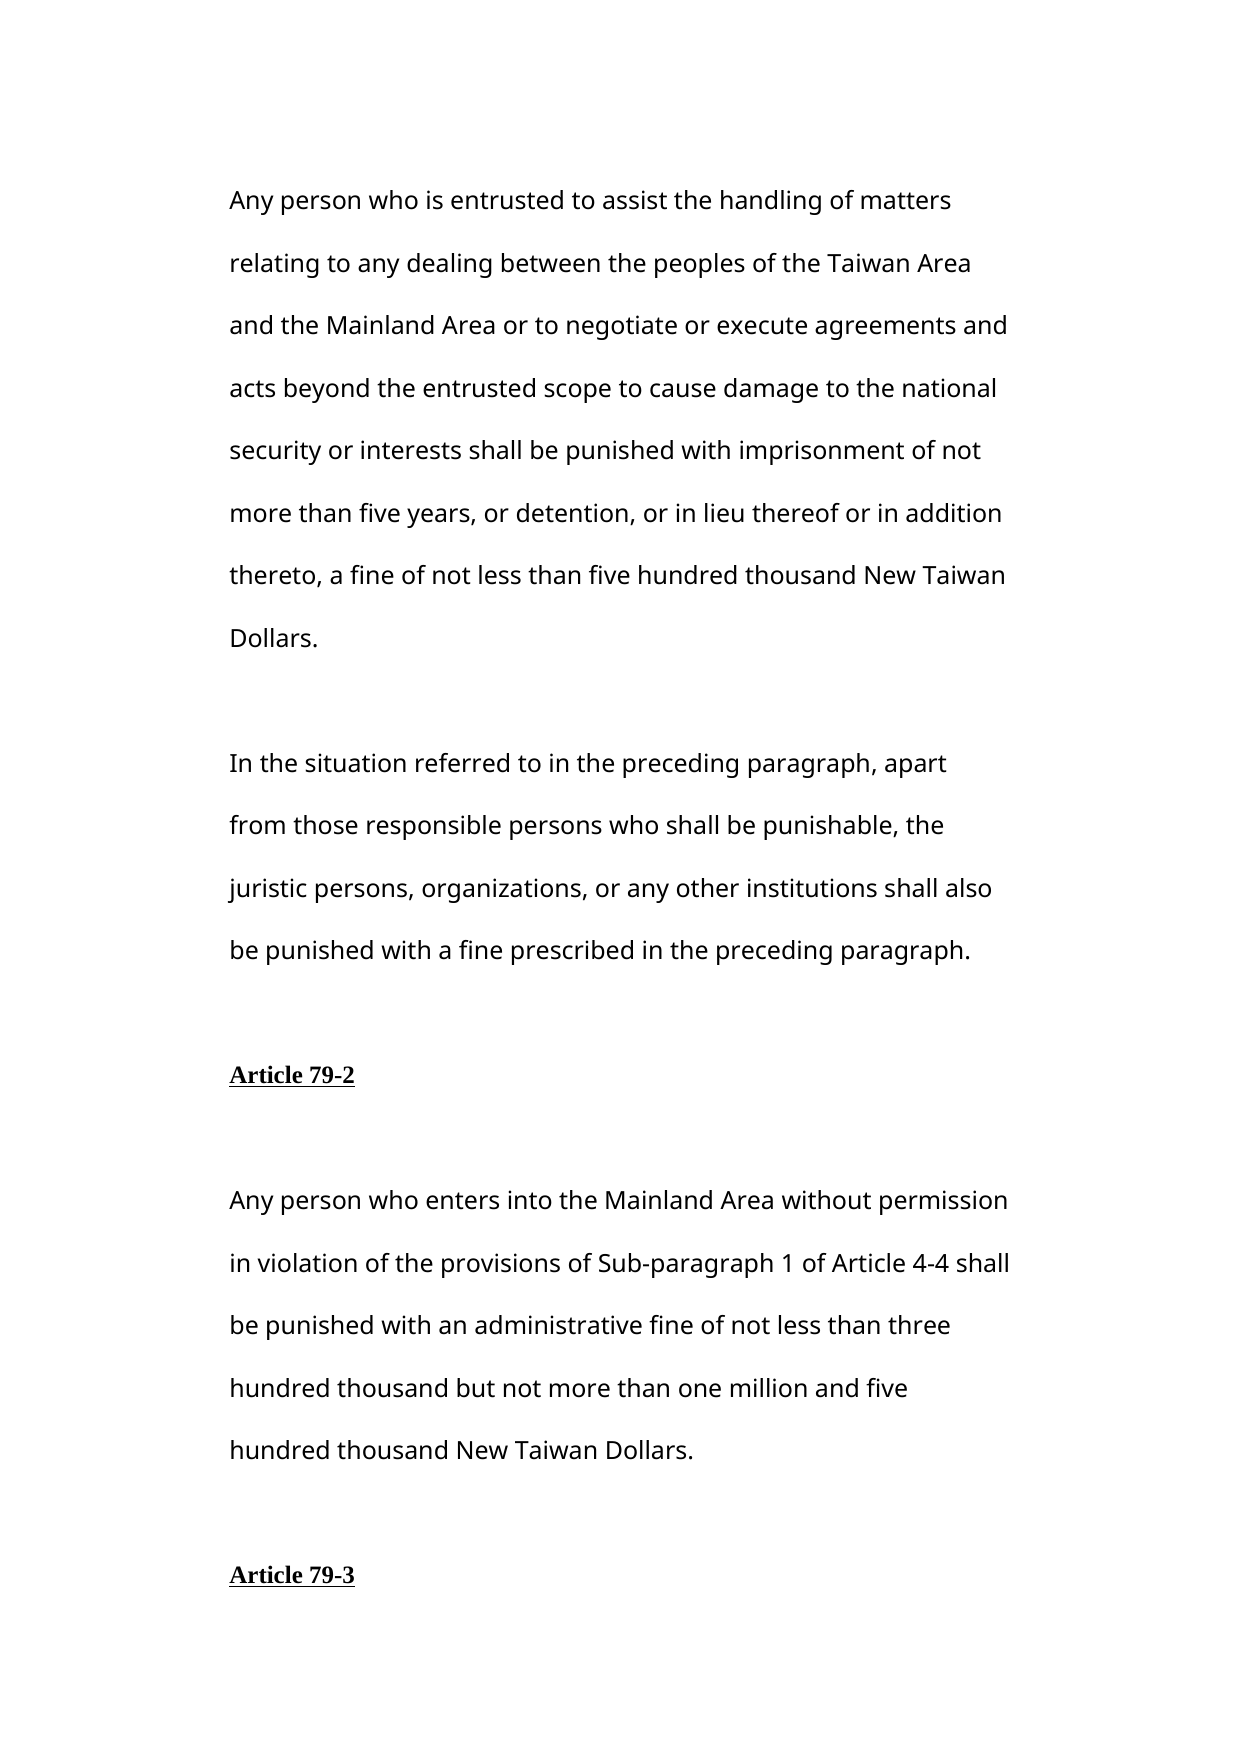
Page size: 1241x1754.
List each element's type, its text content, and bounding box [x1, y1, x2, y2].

text Article 79-2 [229, 1033, 1053, 1096]
text In the situation referred to in the preceding paragraph, apart from those responsible persons who shall be punishable, the juristic persons, organizations, or any other institutions shall also be punished with a fine prescribed in the preceding paragraph. [229, 721, 1011, 971]
text Article 79-3 [229, 1533, 1053, 1596]
text Any person who enters into the Mainland Area without permission in violation of the provisions of Sub-paragraph 1 of Article 4-4 shall be punished with an administrative fine of not less than three hundred thousand but not more than one million and five hundred thousand New Taiwan Dollars. [229, 1158, 1011, 1471]
text Any person who is entrusted to assist the handling of matters relating to any dealing between the peoples of the Taiwan Area and the Mainland Area or to negotiate or execute agreements and acts beyond the entrusted scope to cause damage to the national security or interests shall be punished with imprisonment of not more than five years, or detention, or in lieu thereof or in addition thereto, a fine of not less than five hundred thousand New Taiwan Dollars. [229, 158, 1011, 658]
